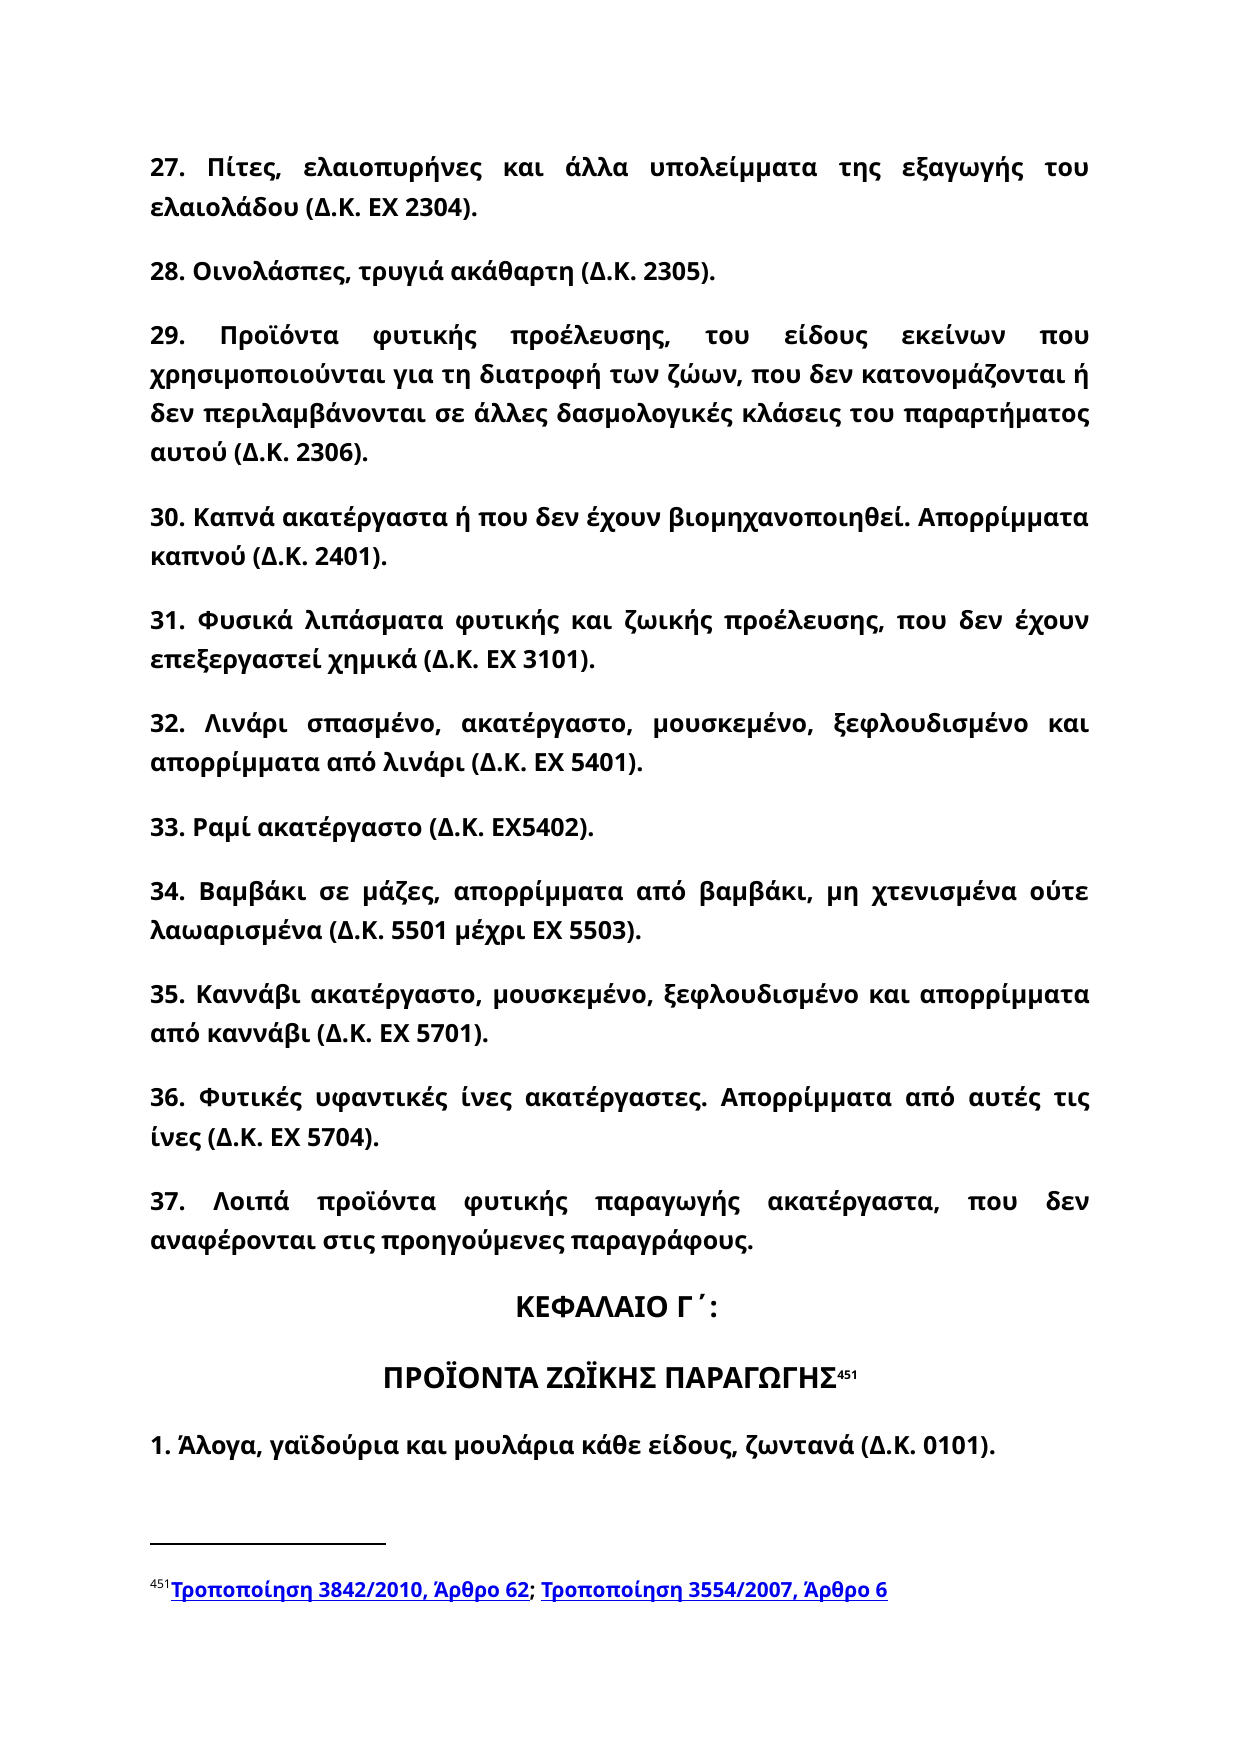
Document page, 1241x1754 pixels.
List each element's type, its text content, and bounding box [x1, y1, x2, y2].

text 28. Οινολάσπες, τρυγιά ακάθαρτη (Δ.Κ. 2305). [150, 253, 1090, 287]
text 36. Φυτικές υφαντικές ίνες ακατέργαστες. Απορρίμματα από αυτές τις ίνες (Δ.Κ. ΕΧ 5704). [150, 1080, 1090, 1153]
text 1. Άλογα, γαϊδούρια και μουλάρια κάθε είδους, ζωντανά (Δ.Κ. 0101). [150, 1428, 1090, 1462]
text 31. Φυσικά λιπάσματα φυτικής και ζωικής προέλευσης, που δεν έχουν επεξεργαστεί χημικά (Δ.Κ. ΕΧ 3101). [150, 602, 1090, 676]
text 37. Λοιπά προϊόντα φυτικής παραγωγής ακατέργαστα, που δεν αναφέρονται στις προηγούμενες παραγράφους. [150, 1183, 1090, 1257]
text 27. Πίτες, ελαιοπυρήνες και άλλα υπολείμματα της εξαγωγής του ελαιολάδου (Δ.Κ. ΕΧ 2304). [150, 150, 1090, 223]
text Τροποποίηση 3842/2010, Άρθρο 62; Τροποποίηση 3554/2007, Άρθρο 6 [150, 1576, 1090, 1604]
text 29. Προϊόντα φυτικής προέλευσης, του είδους εκείνων που χρησιμοποιούνται για τη διατροφή των ζώων, που δεν κατονομάζονται ή δεν περιλαμβάνονται σε άλλες δασμολογικές κλάσεις του παραρτήματος αυτού (Δ.Κ. 2306). [150, 317, 1090, 469]
text 32. Λινάρι σπασμένο, ακατέργαστο, μουσκεμένο, ξεφλουδισμένο και απορρίμματα από λινάρι (Δ.Κ. ΕΧ 5401). [150, 706, 1090, 779]
text 33. Ραμί ακατέργαστο (Δ.Κ. ΕΧ5402). [150, 809, 1090, 843]
subtitle ΚΕΦΑΛΑΙΟ Γ΄: [150, 1287, 1090, 1326]
subtitle ΠΡΟΪΟΝΤΑ ΖΩΪΚΗΣ ΠΑΡΑΓΩΓΗΣ [150, 1357, 1090, 1397]
text 34. Βαμβάκι σε μάζες, απορρίμματα από βαμβάκι, μη χτενισμένα ούτε λαωαρισμένα (Δ.Κ. 5501 μέχρι ΕΧ 5503). [150, 873, 1090, 947]
text 35. Καννάβι ακατέργαστο, μουσκεμένο, ξεφλουδισμένο και απορρίμματα από καννάβι (Δ.Κ. ΕΧ 5701). [150, 977, 1090, 1050]
text 30. Καπνά ακατέργαστα ή που δεν έχουν βιομηχανοποιηθεί. Απορρίμματα καπνού (Δ.Κ. 2401). [150, 499, 1090, 572]
